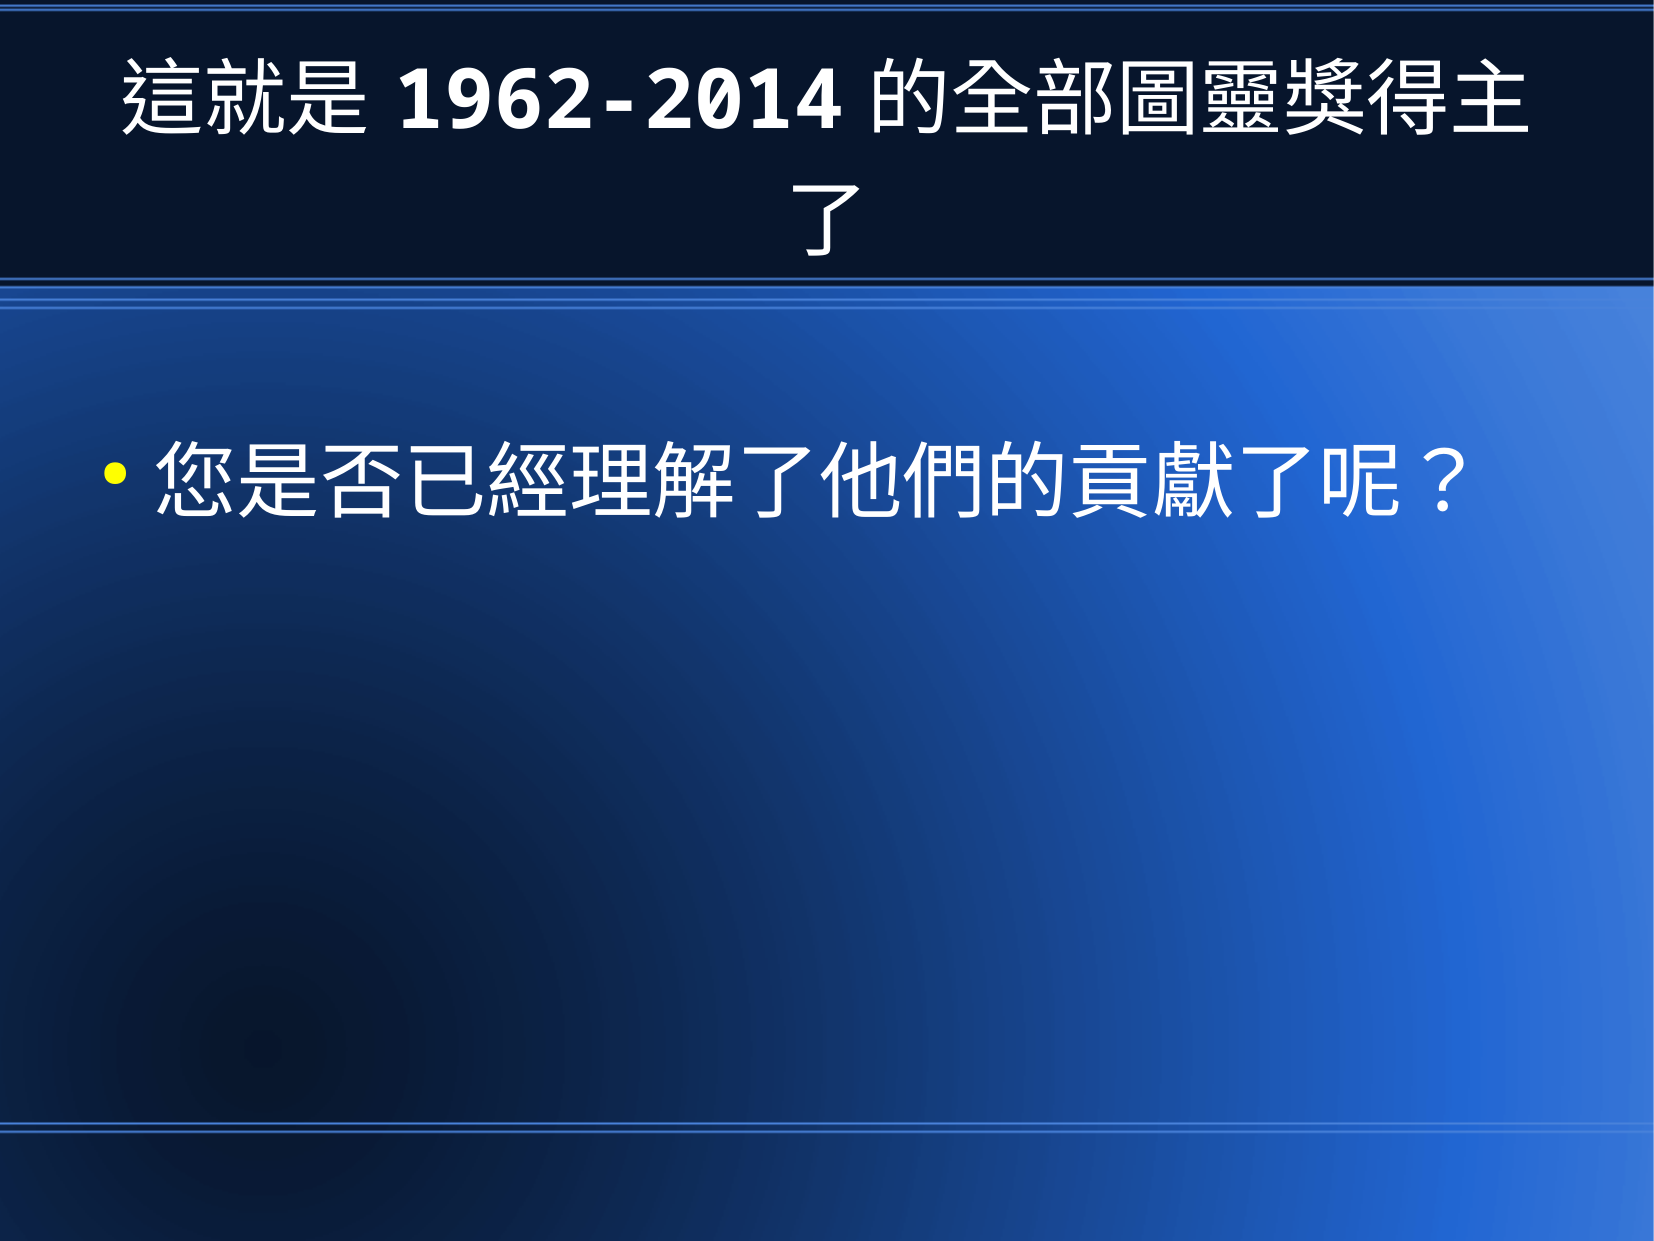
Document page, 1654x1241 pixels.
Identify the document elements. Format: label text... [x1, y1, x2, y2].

title 這就是1962-2014的全部圖靈獎得主了 [82, 49, 1571, 257]
list 您是否已經理解了他們的貢獻了呢？ [82, 355, 1571, 1241]
picture [0, 0, 1654, 1241]
